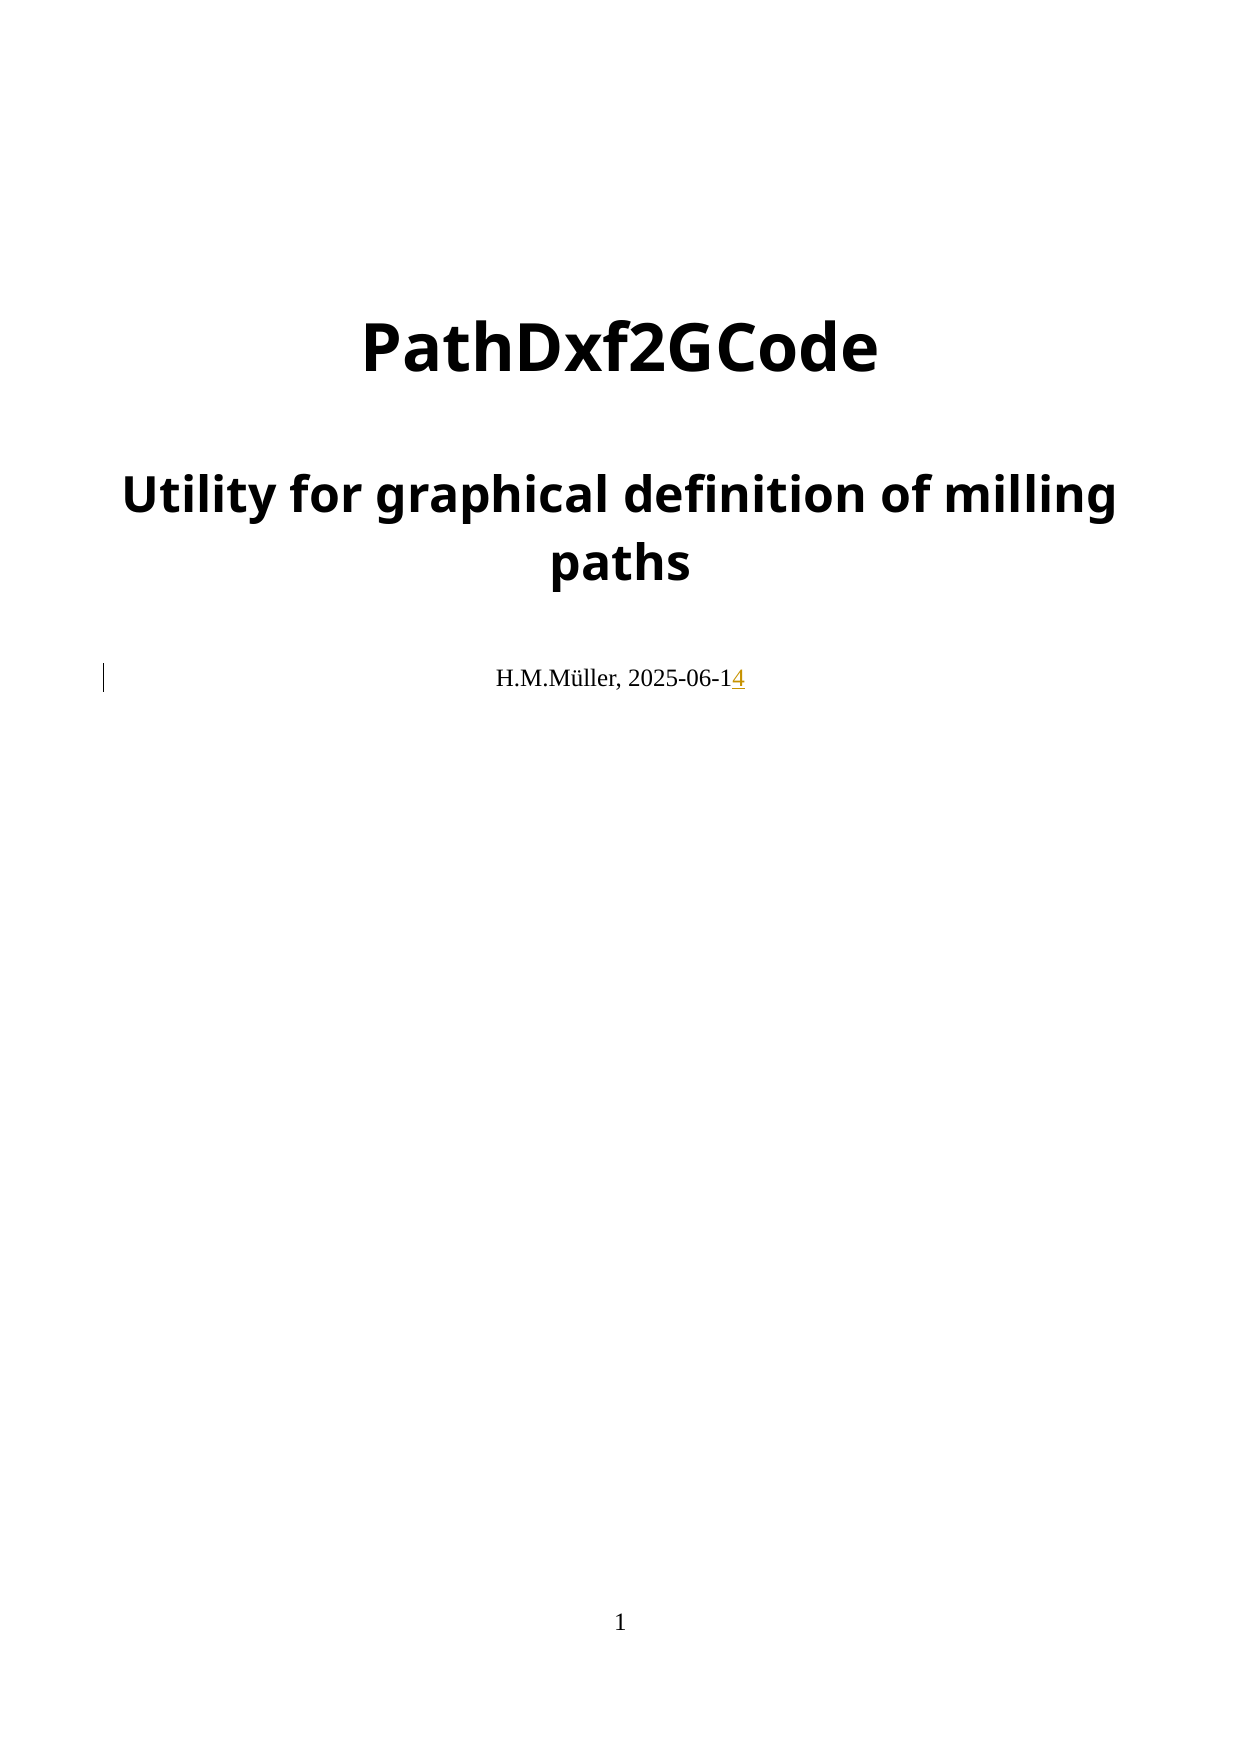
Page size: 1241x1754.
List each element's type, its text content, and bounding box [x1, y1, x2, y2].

text H.M.Müller, 2025-06-14 [118, 663, 1122, 692]
text PathDxf2GCode [118, 300, 1122, 391]
text Utility for graphical definition of milling paths [118, 459, 1122, 595]
